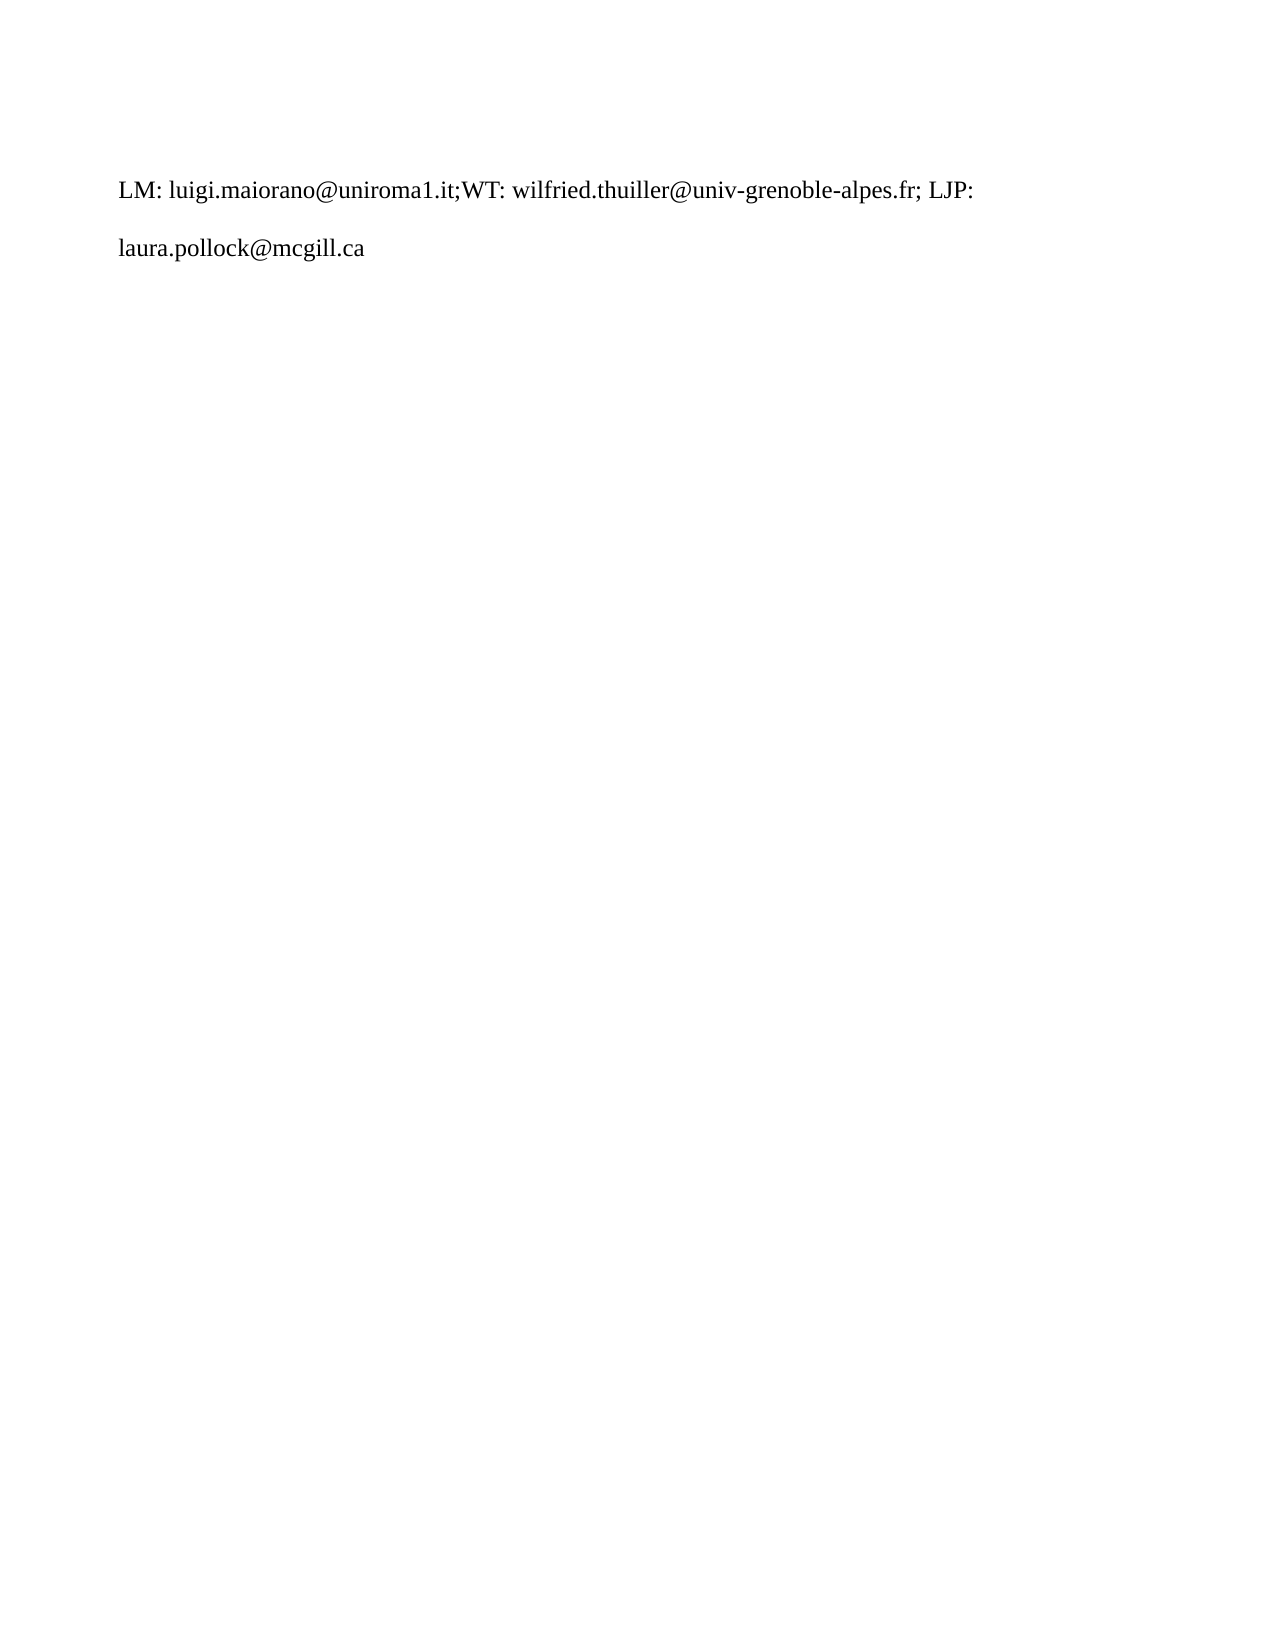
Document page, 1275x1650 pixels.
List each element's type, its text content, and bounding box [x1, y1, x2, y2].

text LM: luigi.maiorano@uniroma1.it;WT: wilfried.thuiller@univ-grenoble-alpes.fr; LJP: laura.pollock@mcgill.ca [118, 176, 1157, 262]
